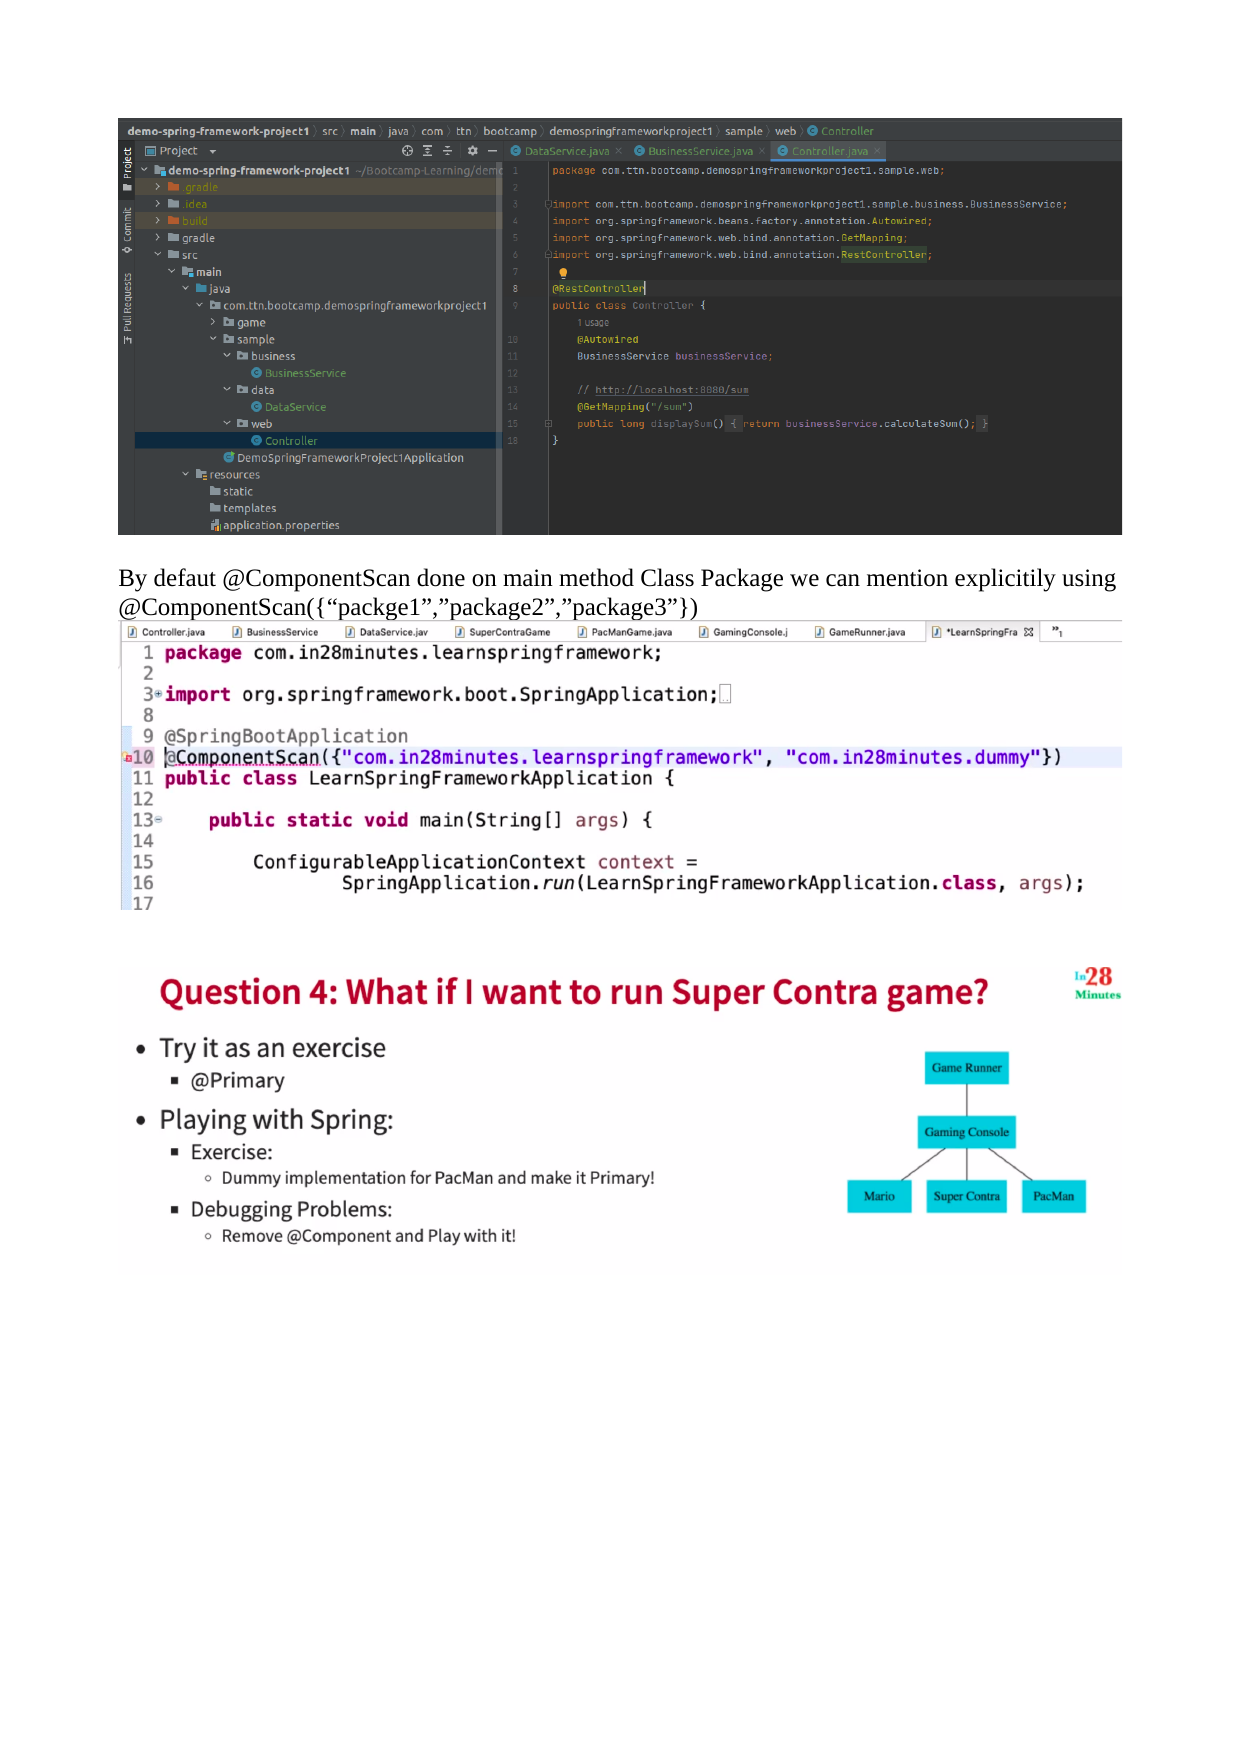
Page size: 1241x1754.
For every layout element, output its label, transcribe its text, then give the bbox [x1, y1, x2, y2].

text By defaut @ComponentScan done on main method Class Package we can mention explicitily using @ComponentScan({“packge1”,”package2”,”package3”}) [118, 563, 1122, 620]
picture [118, 620, 1123, 910]
picture [118, 118, 1123, 535]
picture [118, 967, 1123, 1275]
